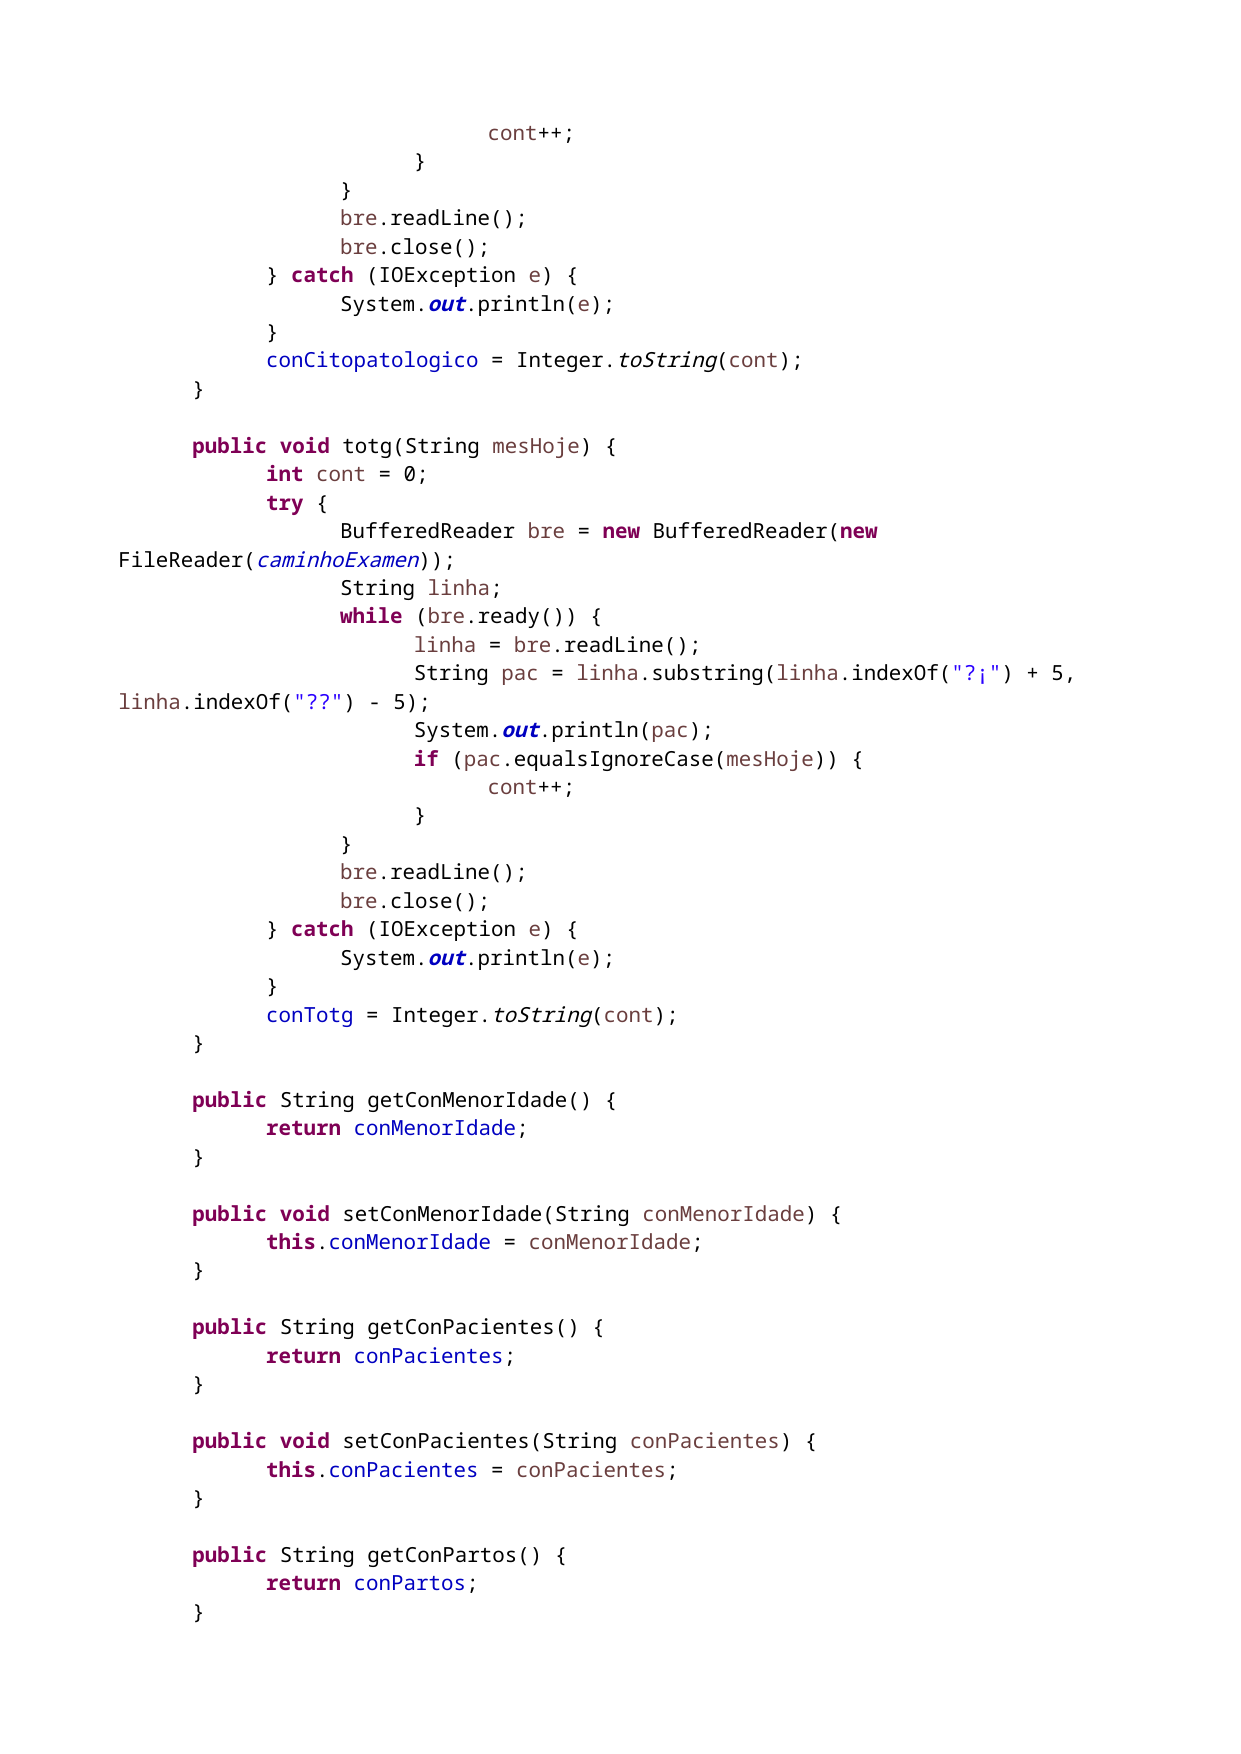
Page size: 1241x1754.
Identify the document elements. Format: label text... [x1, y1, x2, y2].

text } catch (IOException e) { [118, 260, 1122, 289]
text } [118, 1369, 1122, 1398]
text linha = bre.readLine(); [118, 630, 1122, 658]
text } [118, 1142, 1122, 1170]
text String pac = linha.substring(linha.indexOf("?¡") + 5, linha.indexOf("??") - 5); [118, 658, 1122, 715]
text System.out.println(pac); [118, 715, 1122, 744]
text return conPartos; [118, 1568, 1122, 1597]
text this.conMenorIdade = conMenorIdade; [118, 1227, 1122, 1256]
text public String getConPartos() { [118, 1540, 1122, 1568]
text conTotg = Integer.toString(cont); [118, 1000, 1122, 1028]
text System.out.println(e); [118, 943, 1122, 971]
text cont++; [118, 772, 1122, 801]
text } [118, 801, 1122, 829]
text try { [118, 488, 1122, 516]
text bre.readLine(); [118, 203, 1122, 232]
text public String getConPacientes() { [118, 1312, 1122, 1341]
text public String getConMenorIdade() { [118, 1085, 1122, 1113]
text bre.close(); [118, 232, 1122, 260]
text return conPacientes; [118, 1341, 1122, 1369]
text } [118, 1028, 1122, 1057]
text System.out.println(e); [118, 289, 1122, 317]
text } [118, 147, 1122, 175]
text } [118, 971, 1122, 1000]
text } [118, 317, 1122, 346]
text public void setConMenorIdade(String conMenorIdade) { [118, 1199, 1122, 1227]
text cont++; [118, 118, 1122, 147]
text } [118, 1597, 1122, 1625]
text this.conPacientes = conPacientes; [118, 1455, 1122, 1483]
text } [118, 1256, 1122, 1284]
text } [118, 829, 1122, 857]
text BufferedReader bre = new BufferedReader(new FileReader(caminhoExamen)); [118, 516, 1122, 573]
text } catch (IOException e) { [118, 914, 1122, 943]
text } [118, 175, 1122, 203]
text bre.readLine(); [118, 857, 1122, 886]
text conCitopatologico = Integer.toString(cont); [118, 346, 1122, 374]
text while (bre.ready()) { [118, 602, 1122, 630]
text String linha; [118, 573, 1122, 602]
text public void setConPacientes(String conPacientes) { [118, 1426, 1122, 1455]
text int cont = 0; [118, 459, 1122, 488]
text bre.close(); [118, 886, 1122, 914]
text public void totg(String mesHoje) { [118, 431, 1122, 459]
text return conMenorIdade; [118, 1113, 1122, 1142]
text if (pac.equalsIgnoreCase(mesHoje)) { [118, 744, 1122, 772]
text } [118, 374, 1122, 402]
text } [118, 1483, 1122, 1512]
